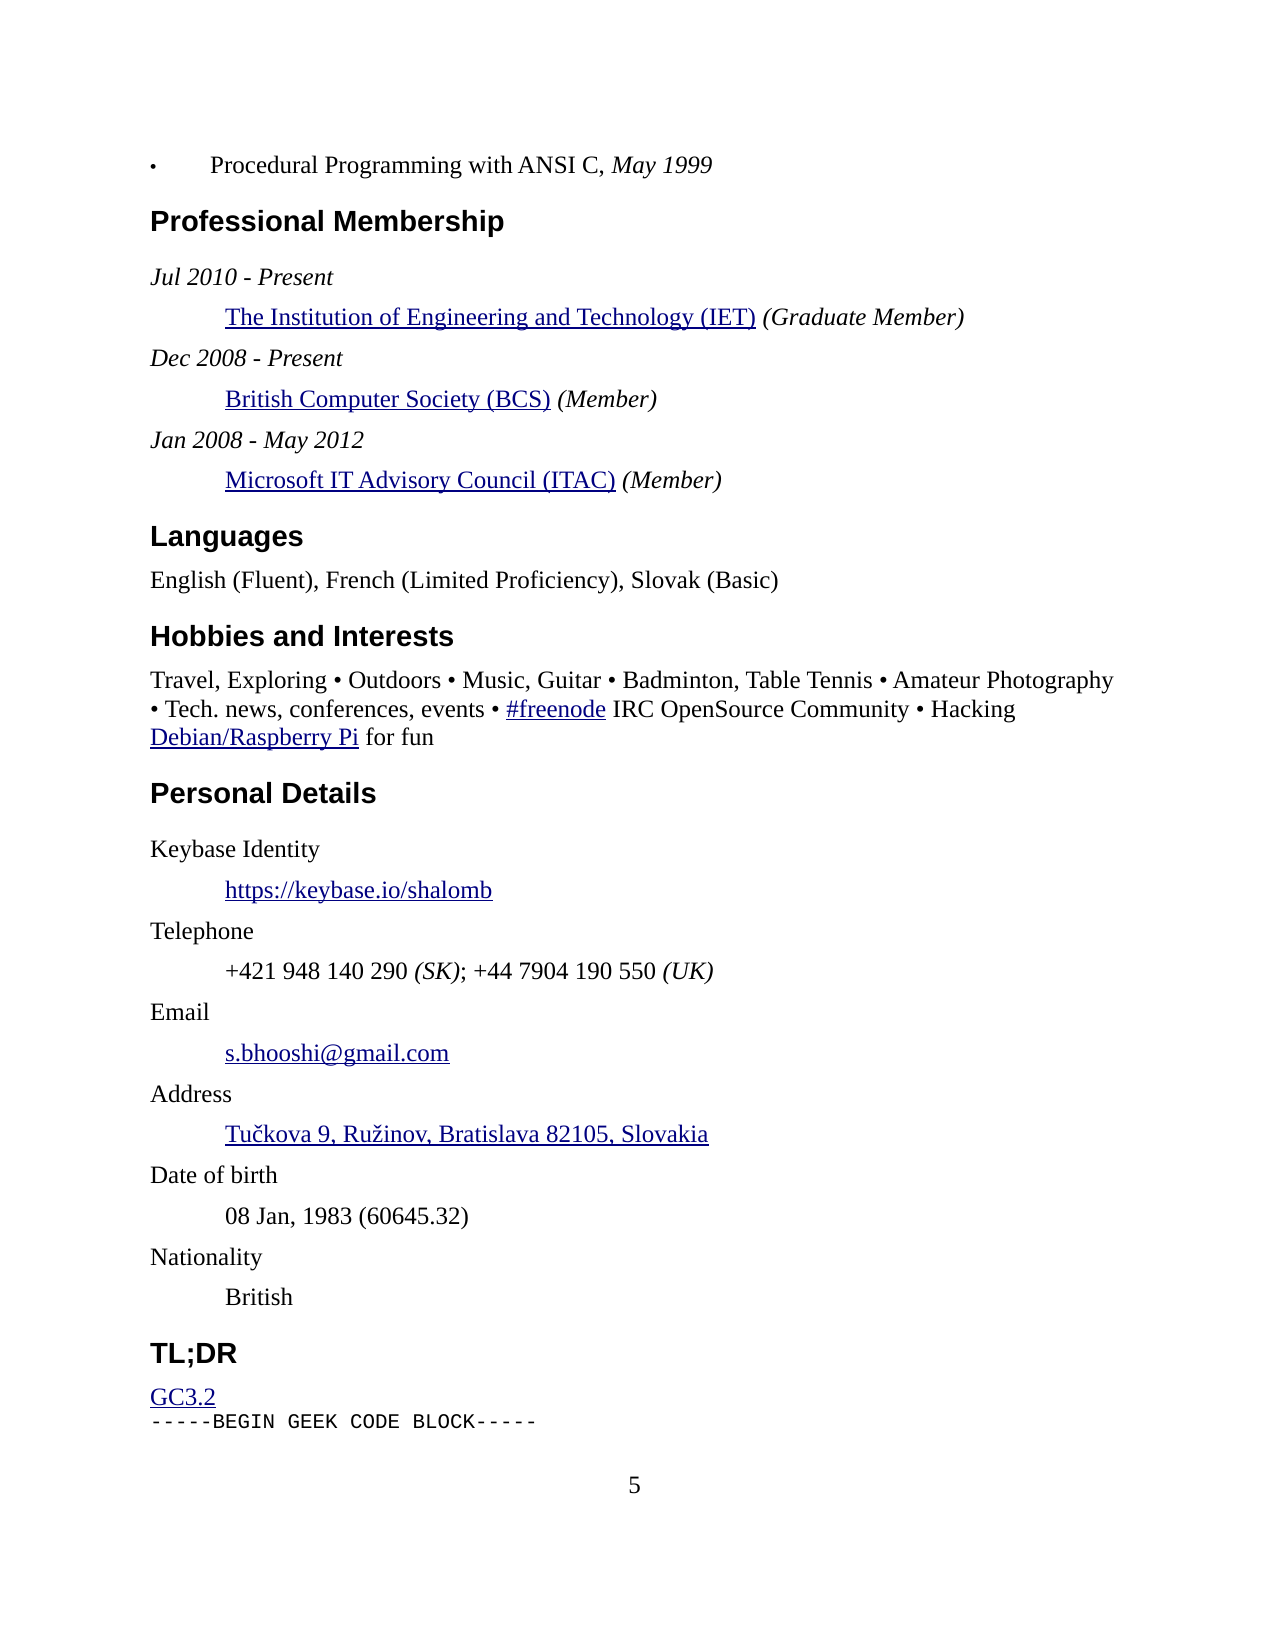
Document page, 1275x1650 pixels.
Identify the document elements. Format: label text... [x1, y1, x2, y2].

text Travel, Exploring • Outdoors • Music, Guitar • Badminton, Table Tennis • Amateur Photography • Tech. news, conferences, events • #freenode IRC OpenSource Community • Hacking Debian/Raspberry Pi for fun [150, 665, 1125, 751]
text Address [150, 1079, 1125, 1107]
text Tučkova 9, Ružinov, Bratislava 82105, Slovakia [225, 1119, 1125, 1148]
text GC3.2 [150, 1382, 1125, 1411]
subtitle Hobbies and Interests [150, 619, 1125, 652]
text Email [150, 997, 1125, 1026]
subtitle Professional Membership [150, 204, 1125, 237]
text +421 948 140 290 (SK); +44 7904 190 550 (UK) [225, 956, 1125, 985]
subtitle Languages [150, 519, 1125, 553]
text Jul 2010 - Present [150, 262, 1125, 291]
text https://keybase.io/shalomb [225, 875, 1125, 904]
text s.bhooshi@gmail.com [225, 1038, 1125, 1067]
text Dec 2008 - Present [150, 343, 1125, 372]
text Date of birth [150, 1160, 1125, 1189]
text Keybase Identity [150, 834, 1125, 863]
text English (Fluent), French (Limited Proficiency), Slovak (Basic) [150, 565, 1125, 594]
text British [225, 1282, 1125, 1311]
text British Computer Society (BCS) (Member) [225, 384, 1125, 413]
subtitle TL;DR [150, 1336, 1125, 1369]
text Nationality [150, 1242, 1125, 1270]
subtitle Personal Details [150, 776, 1125, 810]
text Telephone [150, 916, 1125, 944]
text Microsoft IT Advisory Council (ITAC) (Member) [225, 465, 1125, 494]
list Procedural Programming with ANSI C, May 1999 [150, 150, 1125, 179]
text Jan 2008 - May 2012 [150, 425, 1125, 453]
text 08 Jan, 1983 (60645.32) [225, 1201, 1125, 1229]
text -----BEGIN GEEK CODE BLOCK----- [150, 1411, 1125, 1434]
text The Institution of Engineering and Technology (IET) (Graduate Member) [225, 302, 1125, 331]
